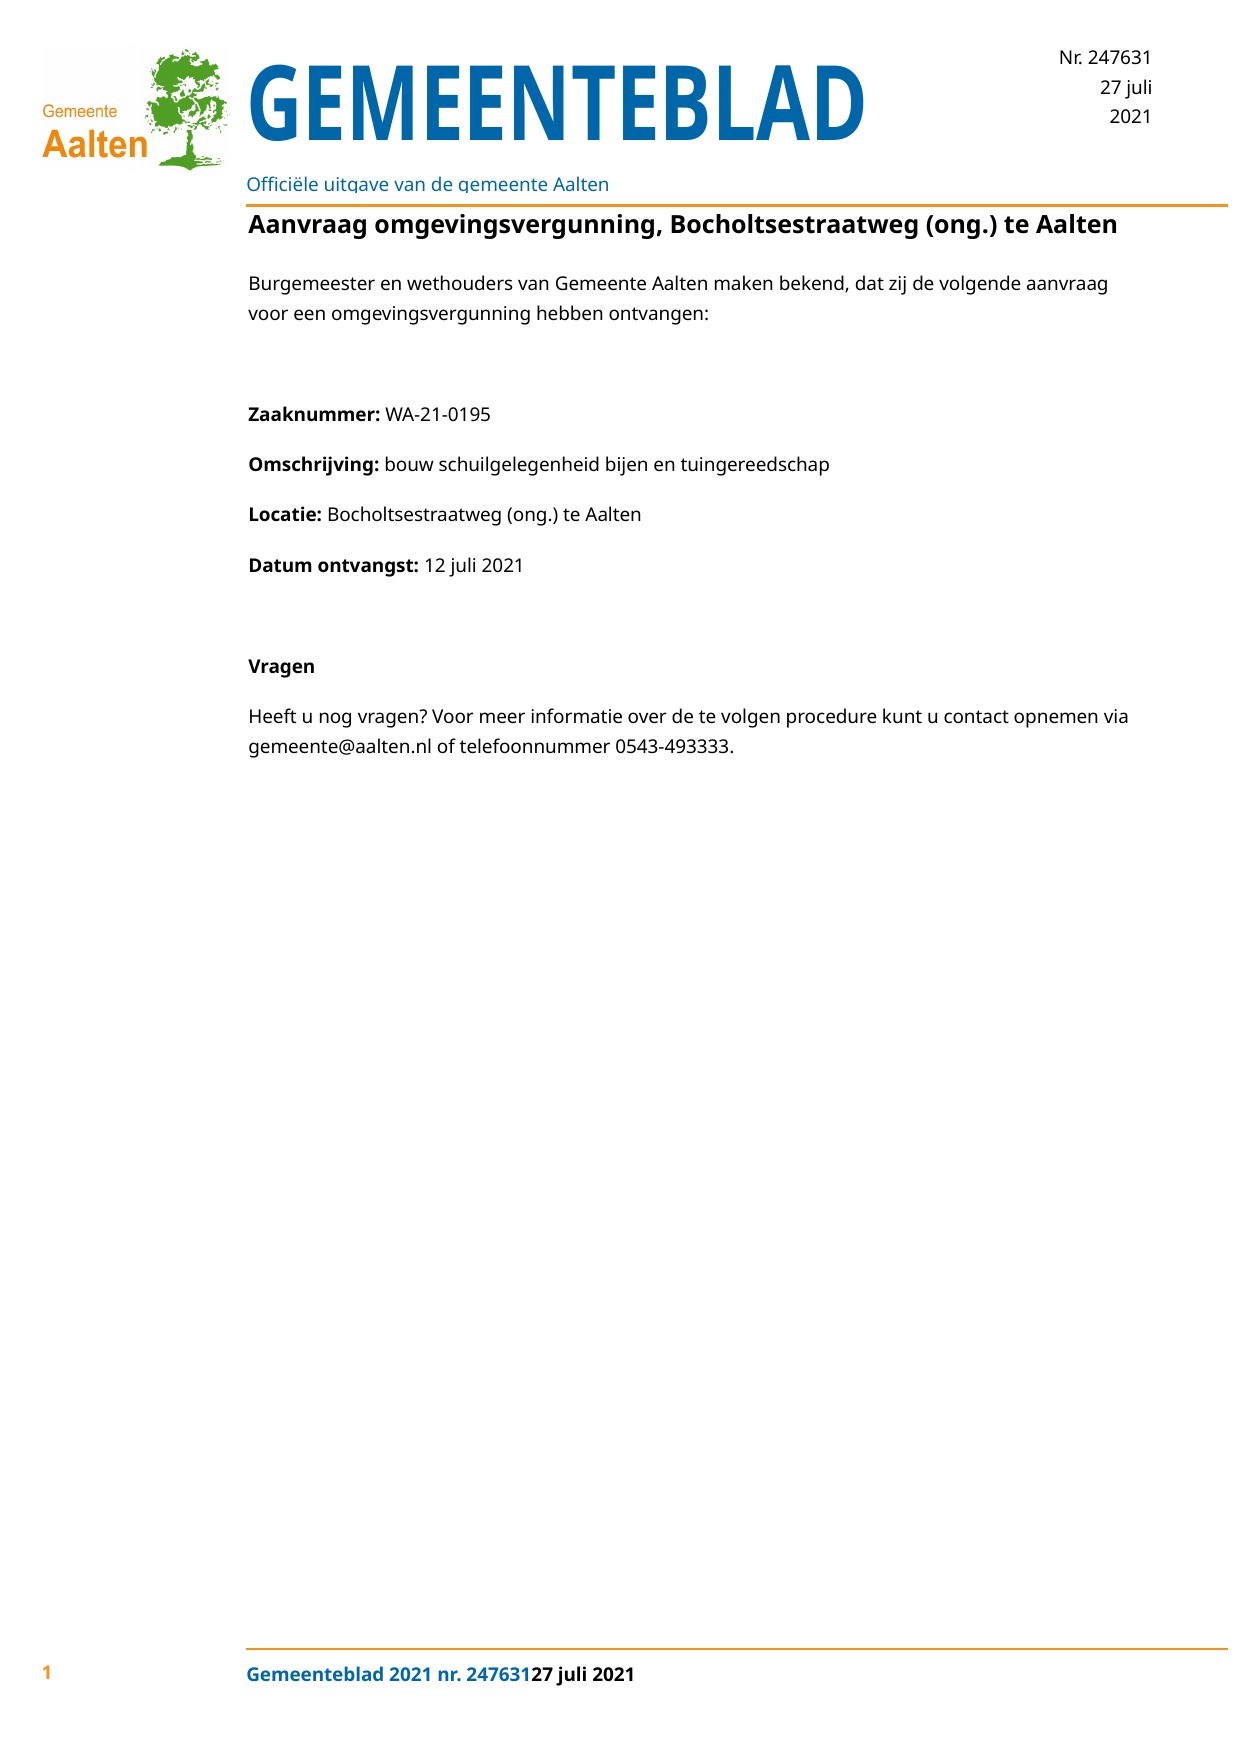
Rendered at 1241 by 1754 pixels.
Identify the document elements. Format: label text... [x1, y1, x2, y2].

text Omschrijving: bouw schuilgelegenheid bijen en tuingereedschap [248, 451, 1152, 477]
text Aanvraag omgevingsvergunning, Bocholtsestraatweg (ong.) te Aalten [248, 207, 1152, 241]
text Burgemeester en wethouders van Gemeente Aalten maken bekend, dat zij de volgende aanvraag voor een omgevingsvergunning hebben ontvangen: [248, 270, 1152, 326]
picture [41, 47, 231, 172]
text Heeft u nog vragen? Voor meer informatie over de te volgen procedure kunt u contact opnemen via gemeente@aalten.nl of telefoonnummer 0543-493333. [248, 703, 1152, 758]
text Zaaknummer: WA-21-0195 [248, 401, 1152, 426]
text Vragen [248, 653, 1152, 678]
text Datum ontvangst: 12 juli 2021 [248, 552, 1152, 578]
text Locatie: Bocholtsestraatweg (ong.) te Aalten [248, 502, 1152, 527]
